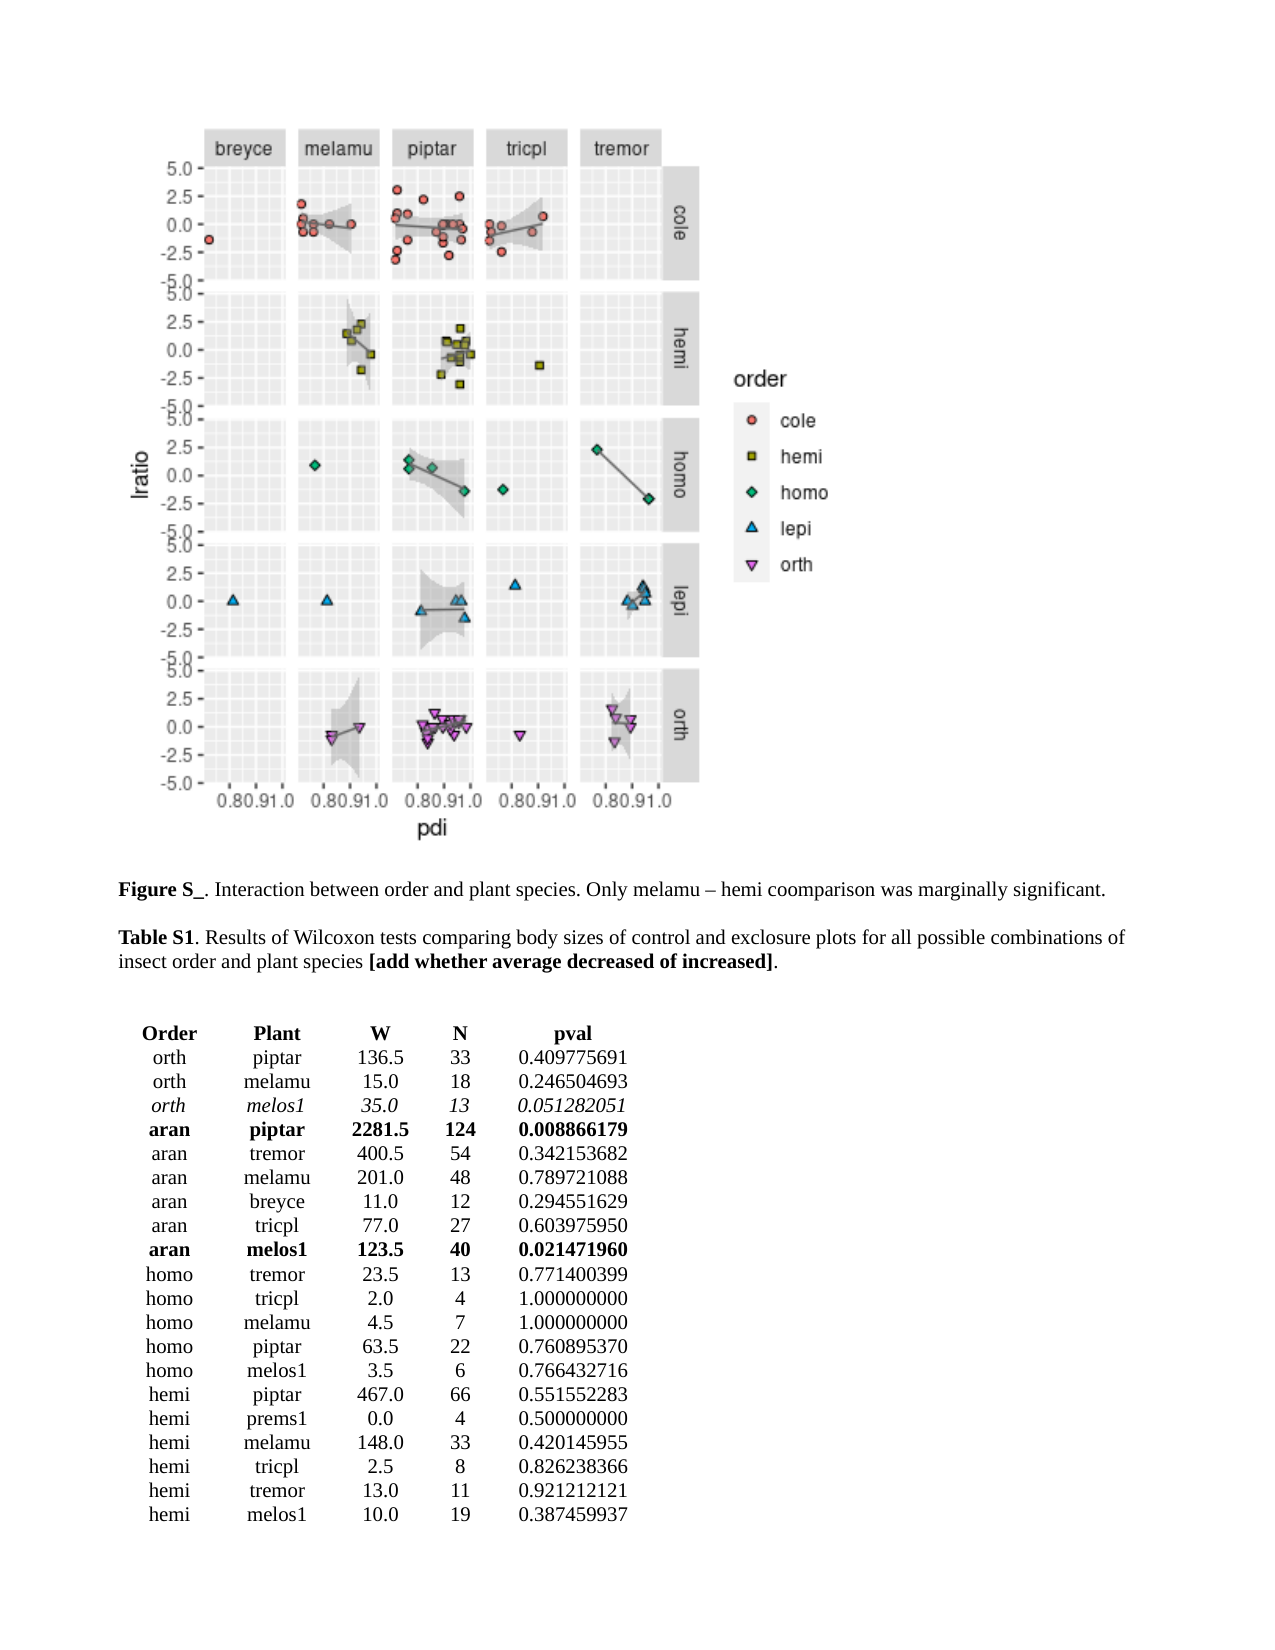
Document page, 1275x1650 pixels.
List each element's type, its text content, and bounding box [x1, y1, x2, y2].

table_cell 201.0 [334, 1165, 427, 1189]
table_cell 35.0 [334, 1093, 427, 1117]
table_cell hemi [118, 1406, 221, 1430]
table_cell tricpl [221, 1454, 333, 1478]
table_cell orth [118, 1045, 221, 1069]
table_cell 0.342153682 [493, 1141, 653, 1165]
table_cell 15.0 [334, 1069, 427, 1093]
table_cell 33 [427, 1045, 493, 1069]
table_cell piptar [221, 1117, 333, 1141]
table_cell homo [118, 1358, 221, 1382]
table_cell 0.420145955 [493, 1430, 653, 1454]
table_cell 54 [427, 1141, 493, 1165]
table_cell hemi [118, 1454, 221, 1478]
table_cell tricpl [221, 1286, 333, 1309]
table_cell 123.5 [334, 1238, 427, 1261]
table_cell 66 [427, 1382, 493, 1406]
table_cell 467.0 [334, 1382, 427, 1406]
table_header N [427, 1021, 493, 1045]
table_cell 0.921212121 [493, 1478, 653, 1502]
table_cell 27 [427, 1213, 493, 1237]
table_header pval [493, 1021, 653, 1045]
table_cell 0.387459937 [493, 1502, 653, 1526]
table_cell 48 [427, 1165, 493, 1189]
table_cell 3.5 [334, 1358, 427, 1382]
table_cell melamu [221, 1069, 333, 1093]
table_cell piptar [221, 1334, 333, 1358]
table_cell 0.409775691 [493, 1045, 653, 1069]
text Table S1. Results of Wilcoxon tests comparing body sizes of control and exclosure plots for all possible combinations of insect order and plant species [add whether average decreased of increased]. [118, 924, 1157, 973]
table_cell 10.0 [334, 1502, 427, 1526]
table_cell aran [118, 1141, 221, 1165]
table_cell 0.500000000 [493, 1406, 653, 1430]
table_cell aran [118, 1117, 221, 1141]
table_cell 2.0 [334, 1286, 427, 1309]
table_cell 124 [427, 1117, 493, 1141]
table_cell hemi [118, 1382, 221, 1406]
table_cell 0.0 [334, 1406, 427, 1430]
table_cell piptar [221, 1045, 333, 1069]
table_cell tremor [221, 1478, 333, 1502]
table_cell homo [118, 1261, 221, 1286]
table_cell 18 [427, 1069, 493, 1093]
table_cell 136.5 [334, 1045, 427, 1069]
table_cell 0.008866179 [493, 1117, 653, 1141]
table_cell 0.051282051 [493, 1093, 653, 1117]
table_cell 2281.5 [334, 1117, 427, 1141]
table_cell 4 [427, 1406, 493, 1430]
table_cell 0.021471960 [493, 1238, 653, 1261]
table_cell aran [118, 1238, 221, 1261]
table_cell 1.000000000 [493, 1286, 653, 1309]
table_cell 0.246504693 [493, 1069, 653, 1093]
table_cell 13.0 [334, 1478, 427, 1502]
table_cell orth [118, 1069, 221, 1093]
table_cell 0.789721088 [493, 1165, 653, 1189]
table_cell homo [118, 1286, 221, 1309]
table_cell breyce [221, 1189, 333, 1213]
table_cell 0.766432716 [493, 1358, 653, 1382]
table_cell homo [118, 1310, 221, 1334]
table_cell piptar [221, 1382, 333, 1406]
table_cell melos1 [221, 1502, 333, 1526]
table_cell orth [118, 1093, 221, 1117]
table_cell 1.000000000 [493, 1310, 653, 1334]
table_cell 19 [427, 1502, 493, 1526]
table_cell aran [118, 1189, 221, 1213]
table_cell 8 [427, 1454, 493, 1478]
table_cell 23.5 [334, 1261, 427, 1286]
table_cell aran [118, 1213, 221, 1237]
table_header W [334, 1021, 427, 1045]
table_cell tricpl [221, 1213, 333, 1237]
table_cell 0.760895370 [493, 1334, 653, 1358]
table_cell 11.0 [334, 1189, 427, 1213]
table_cell melos1 [221, 1238, 333, 1261]
table_cell 4 [427, 1286, 493, 1309]
table_cell melamu [221, 1310, 333, 1334]
table_cell 148.0 [334, 1430, 427, 1454]
table_cell 40 [427, 1238, 493, 1261]
table_cell 0.603975950 [493, 1213, 653, 1237]
table_cell aran [118, 1165, 221, 1189]
table_cell 13 [427, 1261, 493, 1286]
table_cell hemi [118, 1478, 221, 1502]
text Figure S_. Interaction between order and plant species. Only melamu – hemi coomparison was marginally significant. [118, 876, 1157, 901]
table_cell homo [118, 1334, 221, 1358]
table_cell 22 [427, 1334, 493, 1358]
table_cell 77.0 [334, 1213, 427, 1237]
table_cell melamu [221, 1430, 333, 1454]
table_cell hemi [118, 1502, 221, 1526]
table_cell 400.5 [334, 1141, 427, 1165]
table_cell 0.826238366 [493, 1454, 653, 1478]
table_cell 0.771400399 [493, 1261, 653, 1286]
table_cell 13 [427, 1093, 493, 1117]
table_cell 4.5 [334, 1310, 427, 1334]
table_cell melamu [221, 1165, 333, 1189]
picture [121, 118, 853, 853]
table_cell 6 [427, 1358, 493, 1382]
table_cell prems1 [221, 1406, 333, 1430]
table_cell 0.551552283 [493, 1382, 653, 1406]
table_header Plant [221, 1021, 333, 1045]
table_cell 63.5 [334, 1334, 427, 1358]
table_cell melos1 [221, 1093, 333, 1117]
table_cell 7 [427, 1310, 493, 1334]
table_cell 11 [427, 1478, 493, 1502]
table_cell tremor [221, 1141, 333, 1165]
table_cell 33 [427, 1430, 493, 1454]
table_cell 0.294551629 [493, 1189, 653, 1213]
table_cell 2.5 [334, 1454, 427, 1478]
table_cell hemi [118, 1430, 221, 1454]
table_cell tremor [221, 1261, 333, 1286]
table_cell melos1 [221, 1358, 333, 1382]
table_cell 12 [427, 1189, 493, 1213]
table_header Order [118, 1021, 221, 1045]
